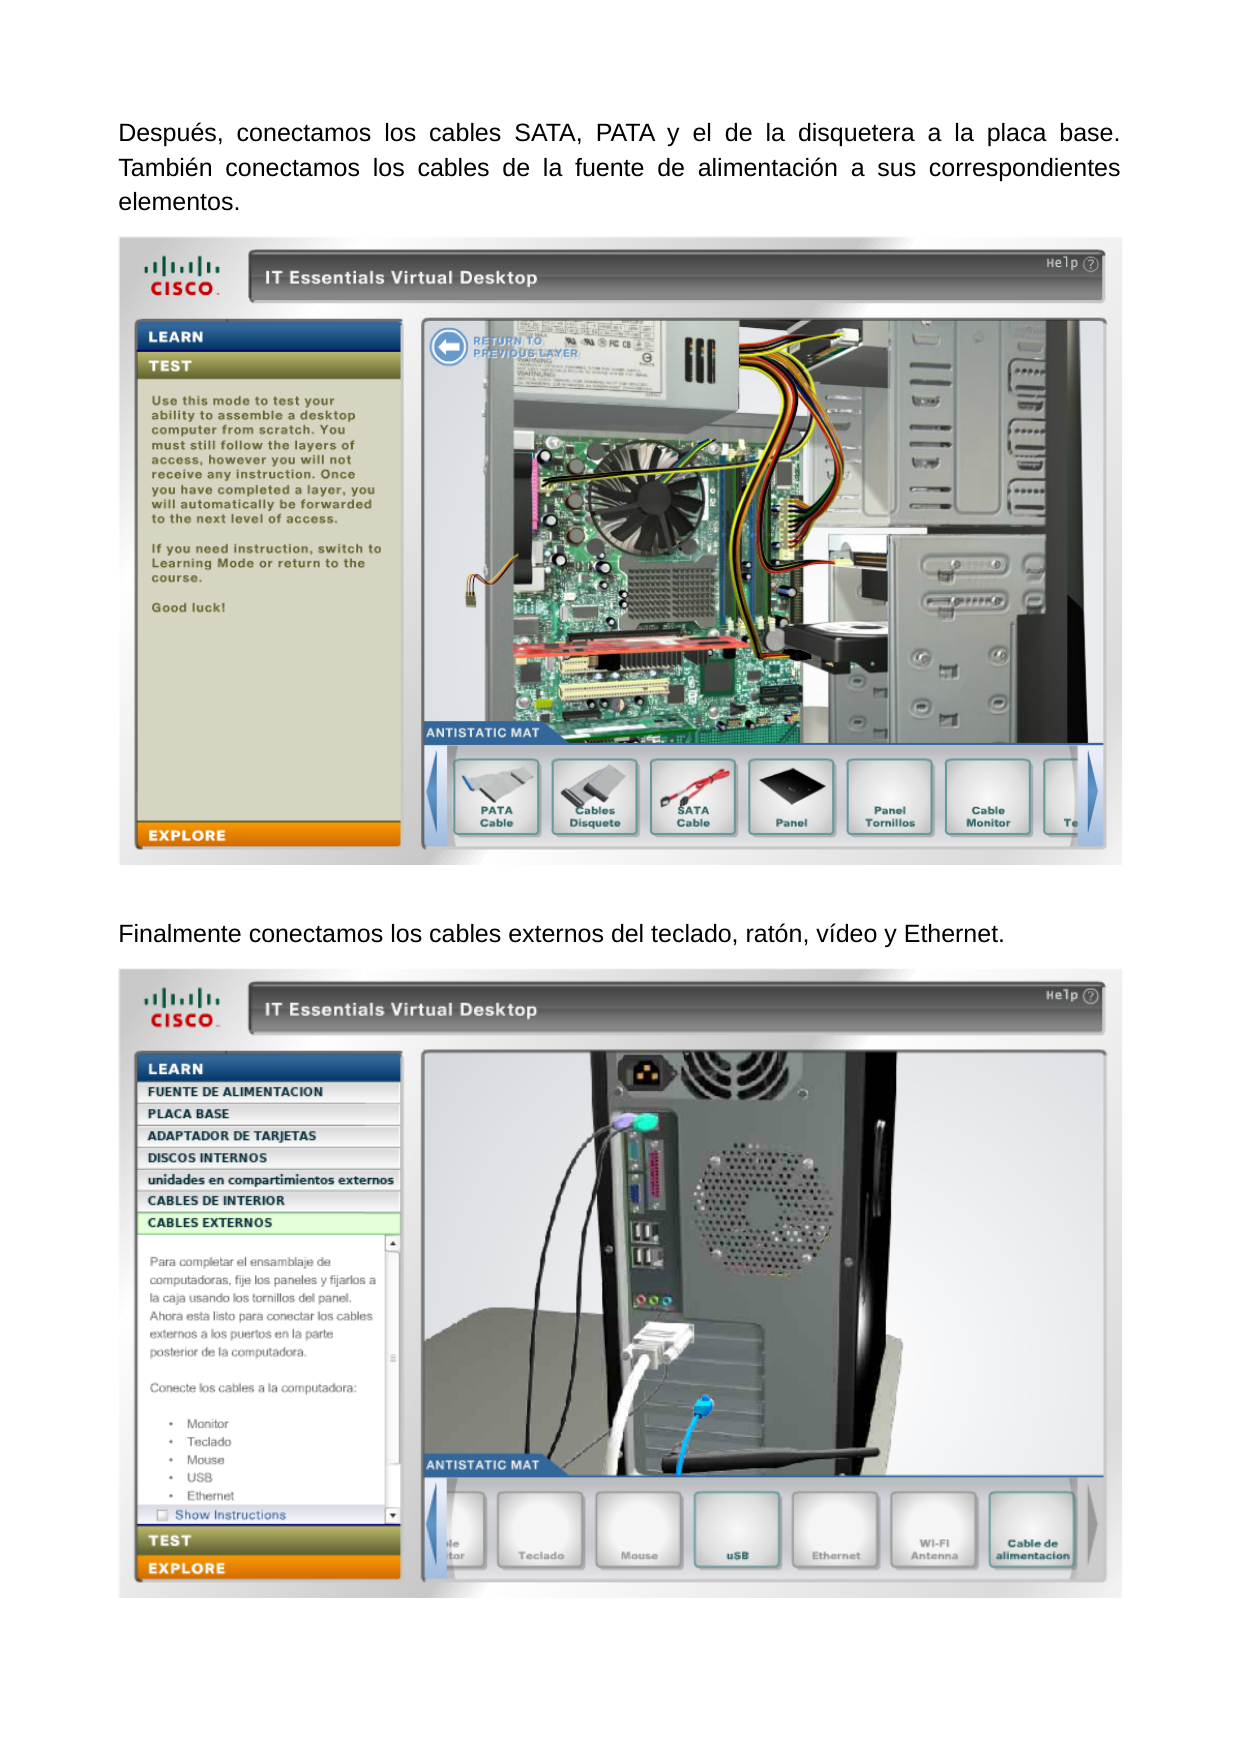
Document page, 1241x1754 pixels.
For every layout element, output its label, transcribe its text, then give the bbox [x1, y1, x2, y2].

text Después, conectamos los cables SATA, PATA y el de la disquetera a la placa base. También conectamos los cables de la fuente de alimentación a sus correspondientes elementos. [118, 118, 1122, 216]
text Finalmente conectamos los cables externos del teclado, ratón, vídeo y Ethernet. [118, 919, 1122, 948]
picture [118, 968, 1123, 1598]
picture [118, 236, 1123, 865]
